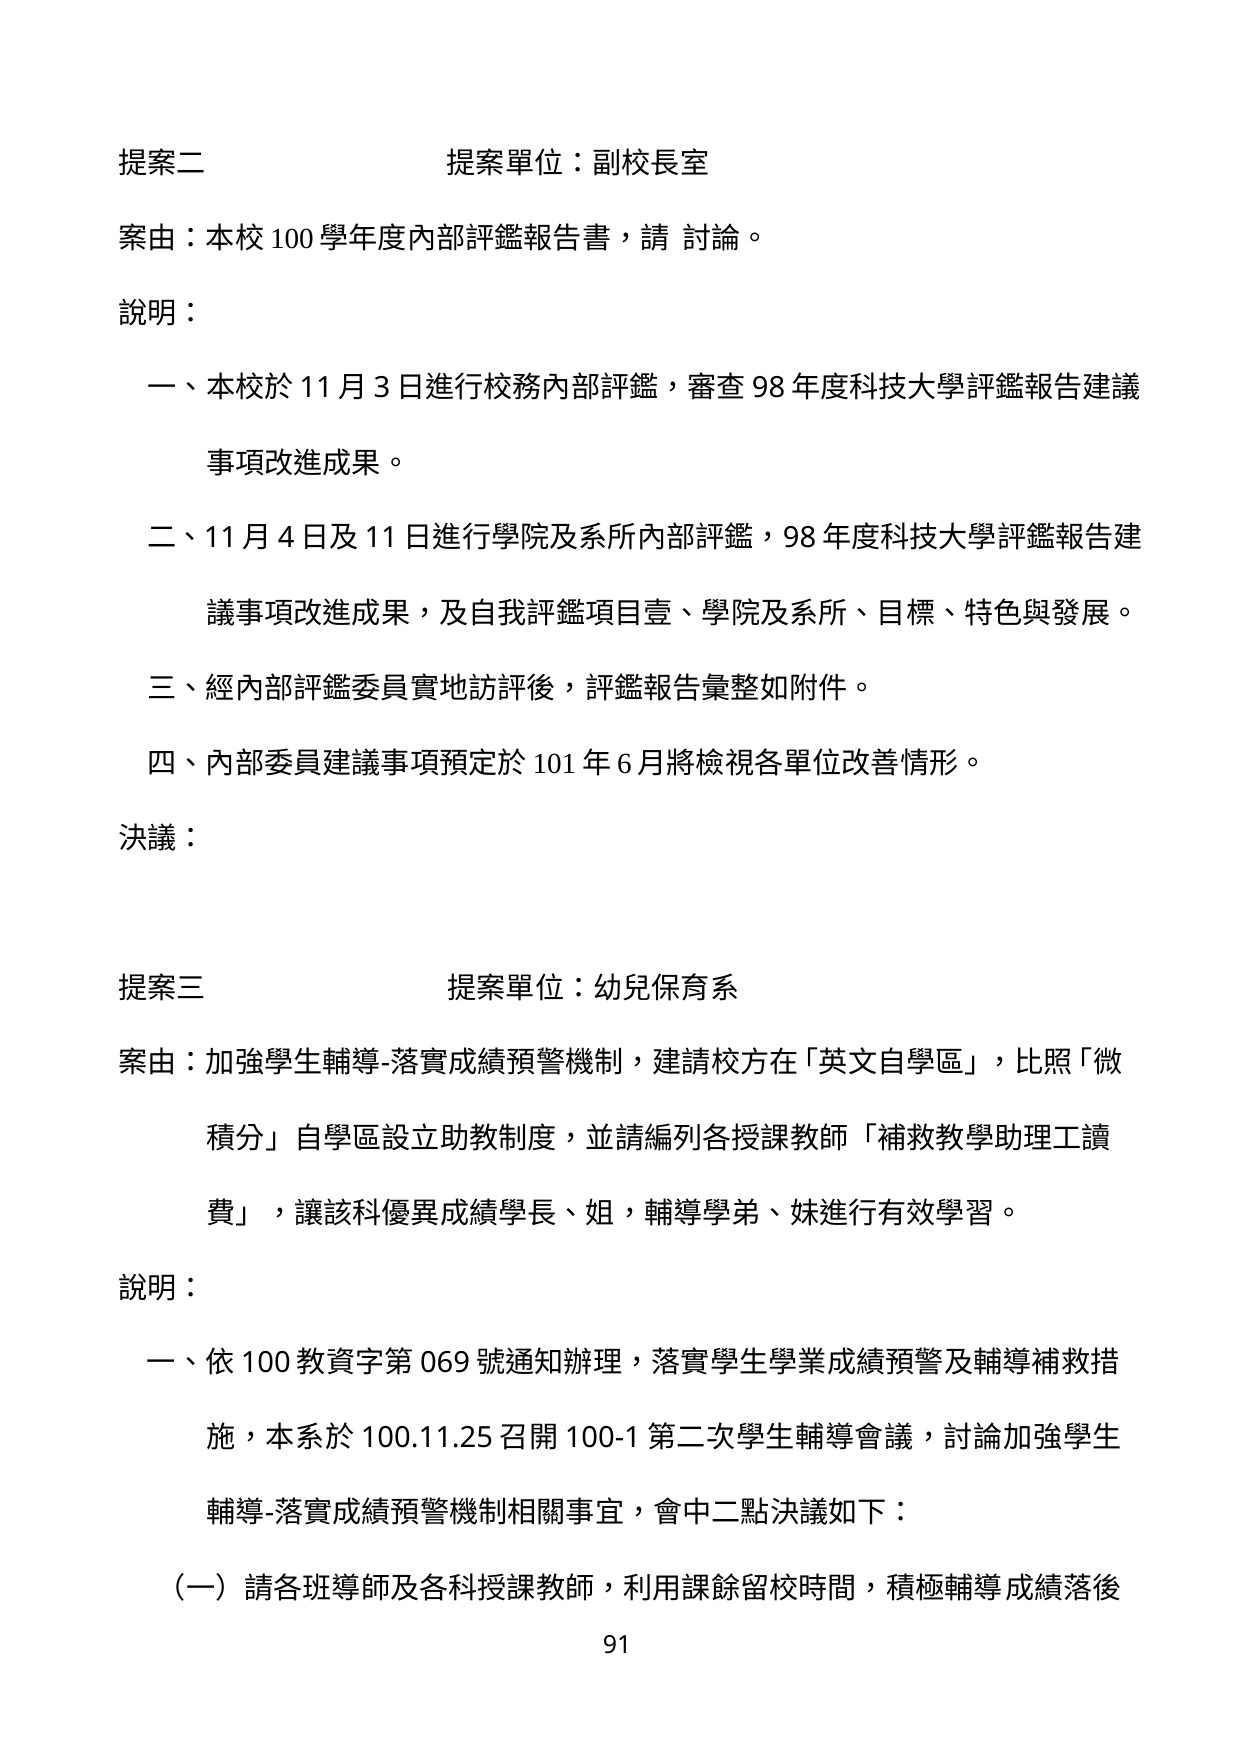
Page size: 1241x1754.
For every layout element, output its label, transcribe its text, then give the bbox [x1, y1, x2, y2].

text 提案二 提案單位：副校長室 [118, 123, 1122, 198]
text 提案三 提案單位：幼兒保育系 [118, 948, 1122, 1023]
text 三、經內部評鑑委員實地訪評後，評鑑報告彙整如附件。 [118, 648, 1143, 723]
text 四、內部委員建議事項預定於101年6月將檢視各單位改善情形。 [118, 723, 1143, 798]
text 說明： [118, 1248, 1122, 1323]
text 一、依100教資字第069號通知辦理，落實學生學業成績預警及輔導補救措施，本系於100.11.25召開100-1第二次學生輔導會議，討論加強學生輔導-落實成績預警機制相關事宜，會中二點決議如下： [147, 1323, 1122, 1548]
text 案由：本校100學年度內部評鑑報告書，請 討論。 [118, 198, 1122, 273]
text 二、11月4日及11日進行學院及系所內部評鑑，98年度科技大學評鑑報告建議事項改進成果，及自我評鑑項目壹、學院及系所、目標、特色與發展。 [147, 498, 1143, 648]
text （一）請各班導師及各科授課教師，利用課餘留校時間，積極輔導成績落後 [118, 1548, 1122, 1623]
text 一、本校於11月3日進行校務內部評鑑，審查98年度科技大學評鑑報告建議事項改進成果。 [147, 348, 1143, 498]
text 決議： [118, 798, 1122, 873]
text 案由：加強學生輔導-落實成績預警機制，建請校方在「英文自學區」，比照「微積分」自學區設立助教制度，並請編列各授課教師「補救教學助理工讀費」，讓該科優異成績學長、姐，輔導學弟、妹進行有效學習。 [118, 1023, 1122, 1248]
text 說明： [118, 273, 1122, 348]
